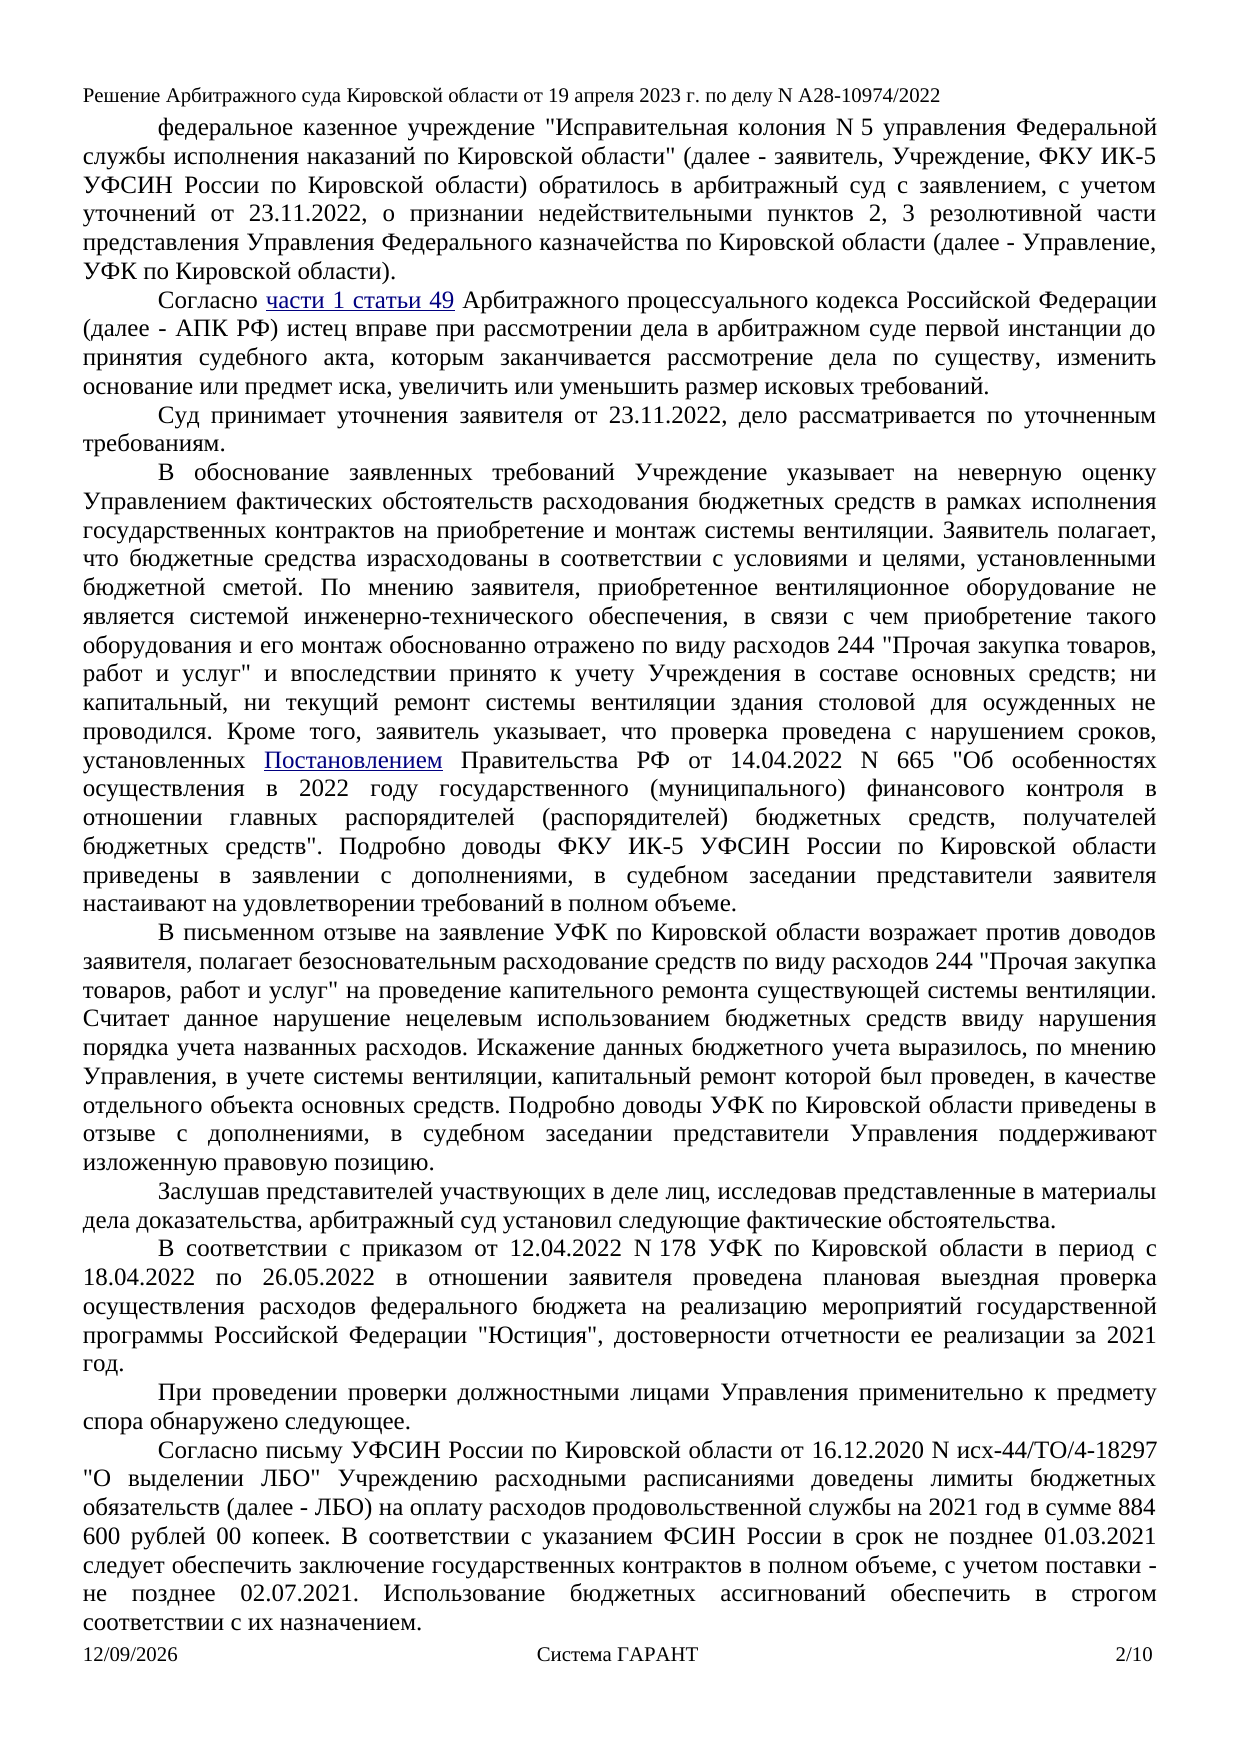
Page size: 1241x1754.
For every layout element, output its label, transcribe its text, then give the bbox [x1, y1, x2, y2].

text В соответствии с приказом от 12.04.2022 N 178 УФК по Кировской области в период с 18.04.2022 по 26.05.2022 в отношении заявителя проведена плановая выездная проверка осуществления расходов федерального бюджета на реализацию мероприятий государственной программы Российской Федерации "Юстиция", достоверности отчетности ее реализации за 2021 год. [83, 1233, 1157, 1377]
text Суд принимает уточнения заявителя от 23.11.2022, дело рассматривается по уточненным требованиям. [83, 400, 1157, 457]
text При проведении проверки должностными лицами Управления применительно к предмету спора обнаружено следующее. [83, 1377, 1157, 1435]
text Согласно письму УФСИН России по Кировской области от 16.12.2020 N исх-44/ТО/4-18297 "О выделении ЛБО" Учреждению расходными расписаниями доведены лимиты бюджетных обязательств (далее - ЛБО) на оплату расходов продовольственной службы на 2021 год в сумме 884 600 рублей 00 копеек. В соответствии с указанием ФСИН России в срок не позднее 01.03.2021 следует обеспечить заключение государственных контрактов в полном объеме, с учетом поставки - не позднее 02.07.2021. Использование бюджетных ассигнований обеспечить в строгом соответствии с их назначением. [83, 1435, 1157, 1636]
text Согласно части 1 статьи 49 Арбитражного процессуального кодекса Российской Федерации (далее - АПК РФ) истец вправе при рассмотрении дела в арбитражном суде первой инстанции до принятия судебного акта, которым заканчивается рассмотрение дела по существу, изменить основание или предмет иска, увеличить или уменьшить размер исковых требований. [83, 285, 1157, 400]
text федеральное казенное учреждение "Исправительная колония N 5 управления Федеральной службы исполнения наказаний по Кировской области" (далее - заявитель, Учреждение, ФКУ ИК-5 УФСИН России по Кировской области) обратилось в арбитражный суд с заявлением, с учетом уточнений от 23.11.2022, о признании недействительными пунктов 2, 3 резолютивной части представления Управления Федерального казначейства по Кировской области (далее - Управление, УФК по Кировской области). [83, 112, 1157, 285]
text В обоснование заявленных требований Учреждение указывает на неверную оценку Управлением фактических обстоятельств расходования бюджетных средств в рамках исполнения государственных контрактов на приобретение и монтаж системы вентиляции. Заявитель полагает, что бюджетные средства израсходованы в соответствии с условиями и целями, установленными бюджетной сметой. По мнению заявителя, приобретенное вентиляционное оборудование не является системой инженерно-технического обеспечения, в связи с чем приобретение такого оборудования и его монтаж обоснованно отражено по виду расходов 244 "Прочая закупка товаров, работ и услуг" и впоследствии принято к учету Учреждения в составе основных средств; ни капитальный, ни текущий ремонт системы вентиляции здания столовой для осужденных не проводился. Кроме того, заявитель указывает, что проверка проведена с нарушением сроков, установленных Постановлением Правительства РФ от 14.04.2022 N 665 "Об особенностях осуществления в 2022 году государственного (муниципального) финансового контроля в отношении главных распорядителей (распорядителей) бюджетных средств, получателей бюджетных средств". Подробно доводы ФКУ ИК-5 УФСИН России по Кировской области приведены в заявлении с дополнениями, в судебном заседании представители заявителя настаивают на удовлетворении требований в полном объеме. [83, 457, 1157, 917]
text В письменном отзыве на заявление УФК по Кировской области возражает против доводов заявителя, полагает безосновательным расходование средств по виду расходов 244 "Прочая закупка товаров, работ и услуг" на проведение капительного ремонта существующей системы вентиляции. Считает данное нарушение нецелевым использованием бюджетных средств ввиду нарушения порядка учета названных расходов. Искажение данных бюджетного учета выразилось, по мнению Управления, в учете системы вентиляции, капитальный ремонт которой был проведен, в качестве отдельного объекта основных средств. Подробно доводы УФК по Кировской области приведены в отзыве с дополнениями, в судебном заседании представители Управления поддерживают изложенную правовую позицию. [83, 917, 1157, 1176]
text Заслушав представителей участвующих в деле лиц, исследовав представленные в материалы дела доказательства, арбитражный суд установил следующие фактические обстоятельства. [83, 1176, 1157, 1233]
